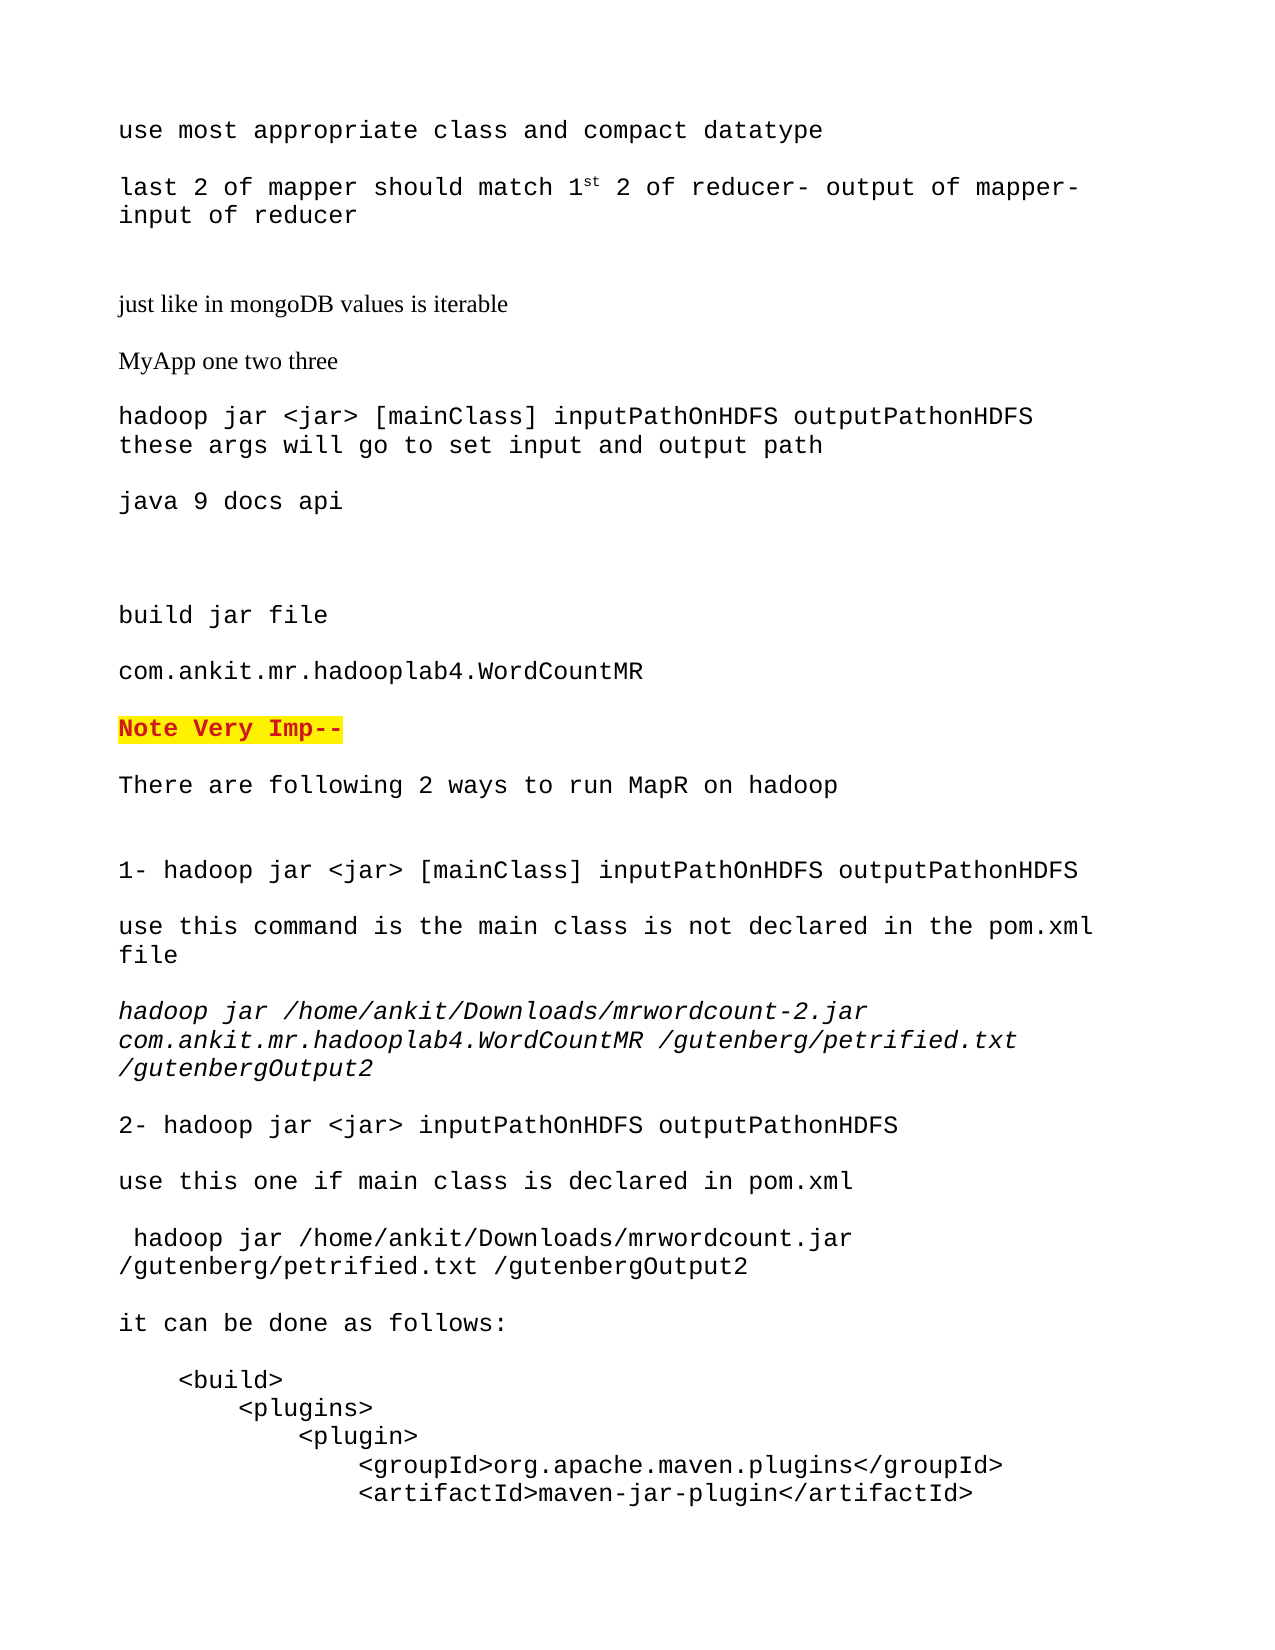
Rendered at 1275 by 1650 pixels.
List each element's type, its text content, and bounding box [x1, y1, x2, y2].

text hadoop jar <jar> [mainClass] inputPathOnHDFS outputPathonHDFS [118, 404, 1157, 432]
text use most appropriate class and compact datatype [118, 118, 1157, 146]
text build jar file [118, 602, 1157, 631]
text <build> [118, 1367, 1157, 1396]
text use this one if main class is declared in pom.xml [118, 1169, 1157, 1197]
text hadoop jar /home/ankit/Downloads/mrwordcount.jar /gutenberg/petrified.txt /gutenbergOutput2 [118, 1226, 1157, 1282]
text hadoop jar /home/ankit/Downloads/mrwordcount-2.jar com.ankit.mr.hadooplab4.WordCountMR /gutenberg/petrified.txt /gutenbergOutput2 [118, 999, 1157, 1084]
text last 2 of mapper should match 1st 2 of reducer- output of mapper- input of reducer [118, 175, 1157, 231]
text 1- hadoop jar <jar> [mainClass] inputPathOnHDFS outputPathonHDFS [118, 857, 1157, 886]
text There are following 2 ways to run MapR on hadoop [118, 772, 1157, 801]
text java 9 docs api [118, 489, 1157, 517]
text <artifactId>maven-jar-plugin</artifactId> [118, 1481, 1157, 1509]
text use this command is the main class is not declared in the pom.xml file [118, 914, 1157, 971]
text MyApp one two three [118, 346, 1157, 375]
text com.ankit.mr.hadooplab4.WordCountMR [118, 659, 1157, 687]
text just like in mongoDB values is iterable [118, 289, 1157, 318]
text Note Very Imp-- [118, 716, 1157, 744]
text <plugins> [118, 1396, 1157, 1424]
text it can be done as follows: [118, 1311, 1157, 1339]
text 2- hadoop jar <jar> inputPathOnHDFS outputPathonHDFS [118, 1112, 1157, 1141]
text <groupId>org.apache.maven.plugins</groupId> [118, 1452, 1157, 1481]
text <plugin> [118, 1424, 1157, 1452]
text these args will go to set input and output path [118, 432, 1157, 461]
